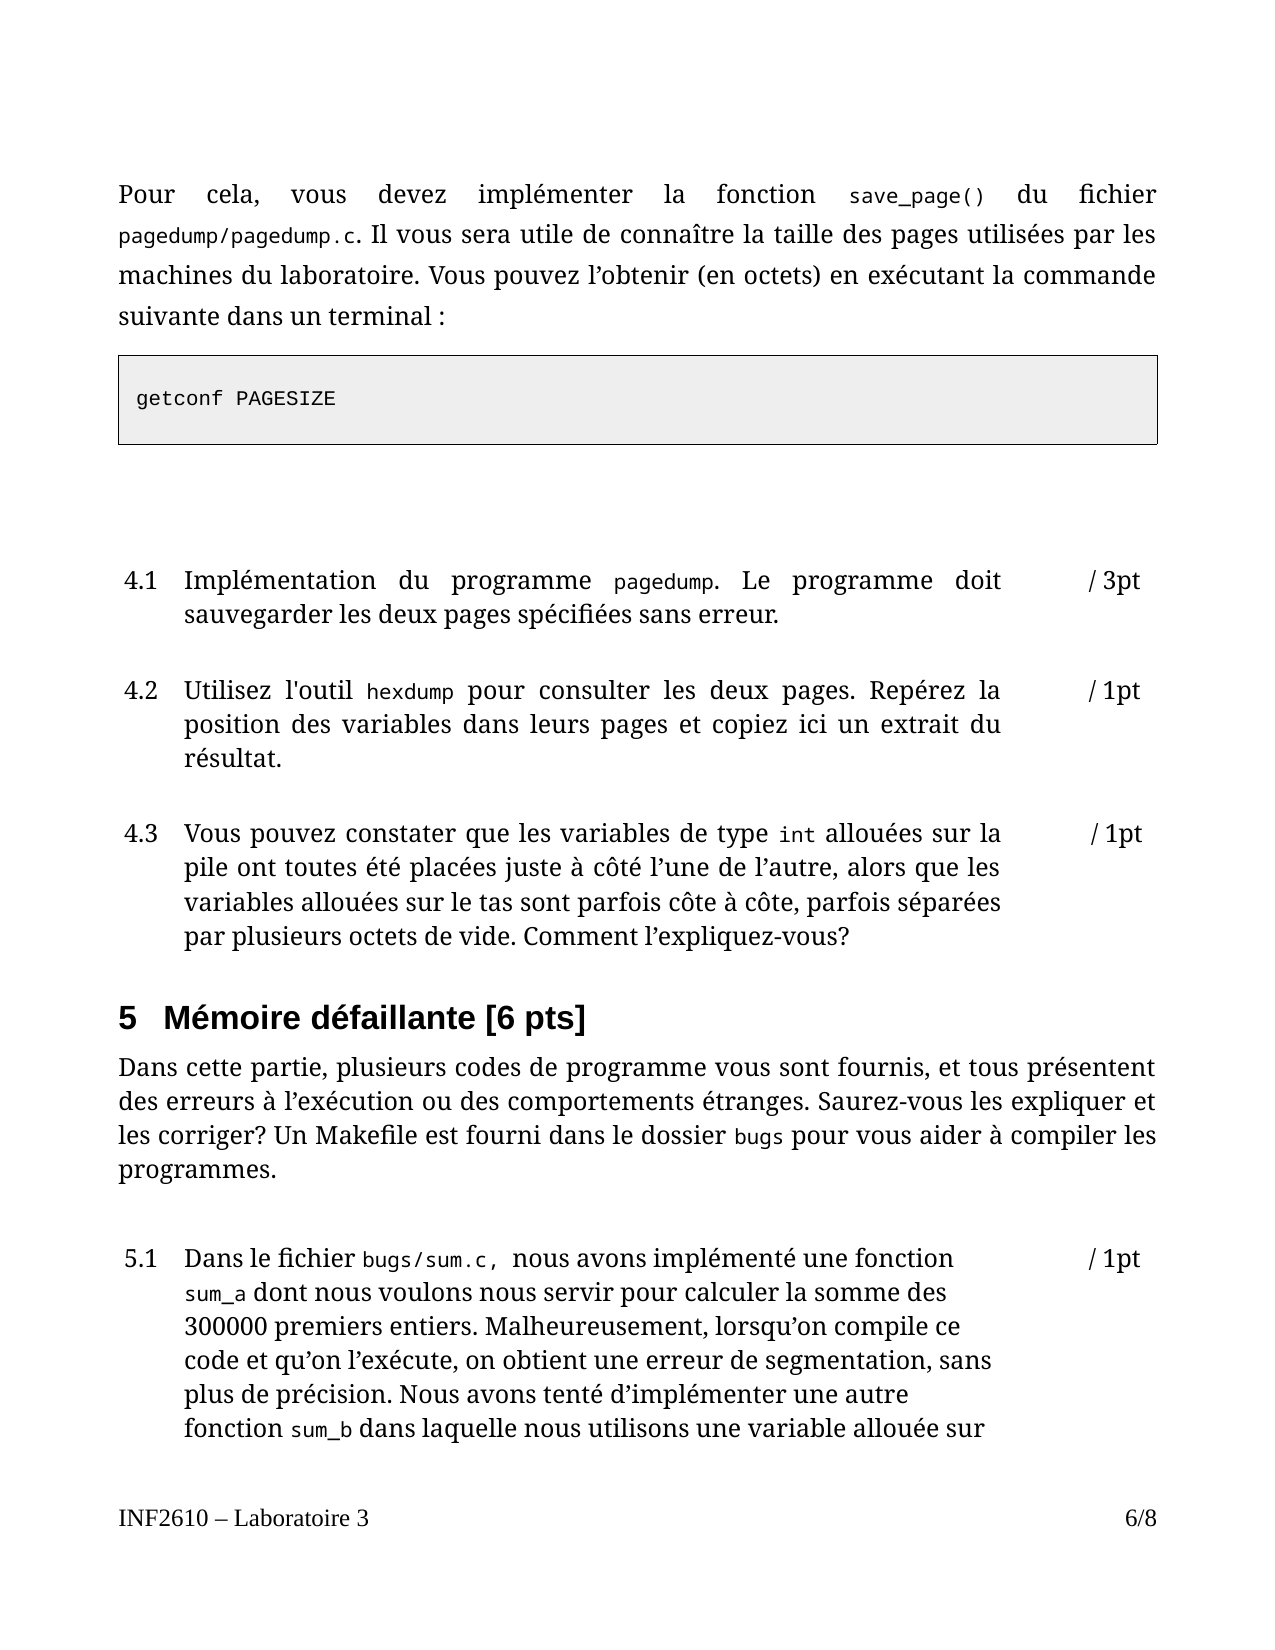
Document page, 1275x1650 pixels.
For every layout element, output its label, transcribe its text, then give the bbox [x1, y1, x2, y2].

table_header [1007, 1220, 1076, 1450]
text Pour cela, vous devez implémenter la fonction save_page() du fichier pagedump/pagedump.c. Il vous sera utile de connaître la taille des pages utilisées par les machines du laboratoire. Vous pouvez l’obtenir (en octets) en exécutant la commande suivante dans un terminal : [118, 176, 1157, 333]
text Dans cette partie, plusieurs codes de programme vous sont fournis, et tous présentent des erreurs à l’exécution ou des comportements étranges. Saurez-vous les expliquer et les corriger? Un Makefile est fourni dans le dossier bugs pour vous aider à compiler les programmes. [118, 1049, 1157, 1185]
table_cell Utilisez l'outil hexdump pour consulter les deux pages. Repérez la position des variables dans leurs pages et copiez ici un extrait du résultat. [118, 652, 1007, 795]
table_header Dans le fichier bugs/sum.c, nous avons implémenté une fonction sum_a dont nous voulons nous servir pour calculer la somme des 300000 premiers entiers. Malheureusement, lorsqu’on compile ce code et qu’on l’exécute, on obtient une erreur de segmentation, sans plus de précision. Nous avons tenté d’implémenter une autre fonction sum_b dans laquelle nous utilisons une variable allouée sur [118, 1220, 1007, 1450]
table_header [1008, 542, 1077, 652]
table_header getconf PAGESIZE [119, 356, 1157, 444]
table_header Implémentation du programme pagedump. Le programme doit sauvegarder les deux pages spécifiées sans erreur. [118, 542, 1007, 652]
table_cell / 1pt [1077, 795, 1157, 973]
table_header / 1pt [1076, 1220, 1157, 1450]
subtitle Mémoire défaillante [6 pts] [118, 998, 1157, 1037]
table_cell [1008, 795, 1077, 973]
table_header / 3pt [1077, 542, 1157, 652]
table_cell Vous pouvez constater que les variables de type int allouées sur la pile ont toutes été placées juste à côté l’une de l’autre, alors que les variables allouées sur le tas sont parfois côte à côte, parfois séparées par plusieurs octets de vide. Comment l’expliquez-vous? [118, 795, 1007, 973]
table_cell [1008, 652, 1077, 795]
table_cell / 1pt [1077, 652, 1157, 795]
